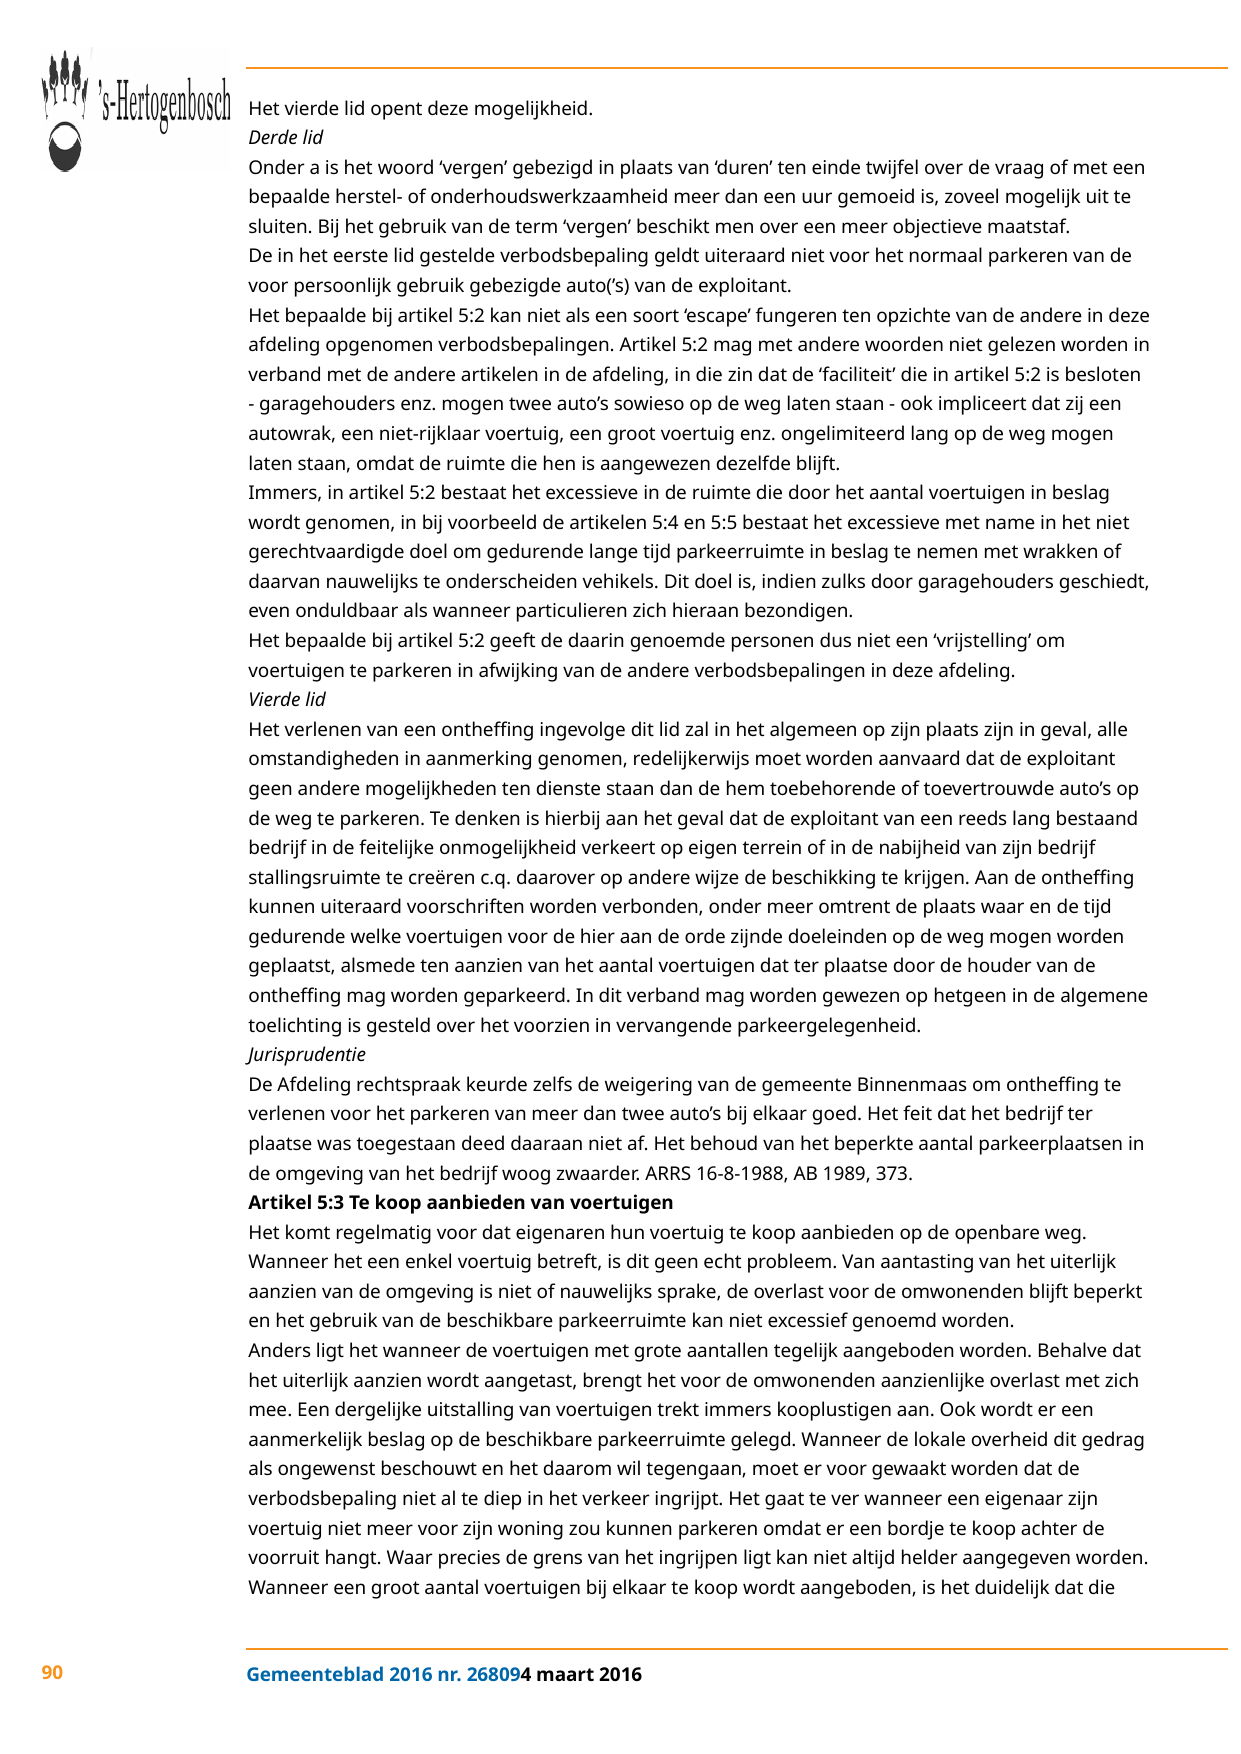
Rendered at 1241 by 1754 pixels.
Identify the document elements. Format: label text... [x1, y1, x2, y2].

text Het vierde lid opent deze mogelijkheid. [248, 95, 1152, 121]
picture [41, 47, 231, 172]
text Anders ligt het wanneer de voertuigen met grote aantallen tegelijk aangeboden worden. Behalve dat het uiterlijk aanzien wordt aangetast, brengt het voor de omwonenden aanzienlijke overlast met zich mee. Een dergelijke uitstalling van voertuigen trekt immers kooplustigen aan. Ook wordt er een aanmerkelijk beslag op de beschikbare parkeerruimte gelegd. Wanneer de lokale overheid dit gedrag als ongewenst beschouwt en het daarom wil tegengaan, moet er voor gewaakt worden dat de verbodsbepaling niet al te diep in het verkeer ingrijpt. Het gaat te ver wanneer een eigenaar zijn voertuig niet meer voor zijn woning zou kunnen parkeren omdat er een bordje te koop achter de voorruit hangt. Waar precies de grens van het ingrijpen ligt kan niet altijd helder aangegeven worden. Wanneer een groot aantal voertuigen bij elkaar te koop wordt aangeboden, is het duidelijk dat die [248, 1337, 1152, 1600]
text Het verlenen van een ontheffing ingevolge dit lid zal in het algemeen op zijn plaats zijn in geval, alle omstandigheden in aanmerking genomen, redelijkerwijs moet worden aanvaard dat de exploitant geen andere mogelijkheden ten dienste staan dan de hem toebehorende of toevertrouwde auto’s op de weg te parkeren. Te denken is hierbij aan het geval dat de exploitant van een reeds lang bestaand bedrijf in de feitelijke onmogelijkheid verkeert op eigen terrein of in de nabijheid van zijn bedrijf stallingsruimte te creëren c.q. daarover op andere wijze de beschikking te krijgen. Aan de ontheffing kunnen uiteraard voorschriften worden verbonden, onder meer omtrent de plaats waar en de tijd gedurende welke voertuigen voor de hier aan de orde zijnde doeleinden op de weg mogen worden geplaatst, alsmede ten aanzien van het aantal voertuigen dat ter plaatse door de houder van de ontheffing mag worden geparkeerd. In dit verband mag worden gewezen op hetgeen in de algemene toelichting is gesteld over het voorzien in vervangende parkeergelegenheid. [248, 716, 1152, 1038]
text Vierde lid [248, 686, 1152, 712]
text De in het eerste lid gestelde verbodsbepaling geldt uiteraard niet voor het normaal parkeren van de voor persoonlijk gebruik gebezigde auto(’s) van de exploitant. [248, 243, 1152, 298]
text De Afdeling rechtspraak keurde zelfs de weigering van de gemeente Binnenmaas om ontheffing te verlenen voor het parkeren van meer dan twee auto’s bij elkaar goed. Het feit dat het bedrijf ter plaatse was toegestaan deed daaraan niet af. Het behoud van het beperkte aantal parkeerplaatsen in de omgeving van het bedrijf woog zwaarder. ARRS 16-8-1988, AB 1989, 373. [248, 1071, 1152, 1186]
text Het bepaalde bij artikel 5:2 kan niet als een soort ‘escape’ fungeren ten opzichte van de andere in deze afdeling opgenomen verbodsbepalingen. Artikel 5:2 mag met andere woorden niet gelezen worden in verband met de andere artikelen in de afdeling, in die zin dat de ‘faciliteit’ die in artikel 5:2 is besloten - garagehouders enz. mogen twee auto’s sowieso op de weg laten staan - ook impliceert dat zij een autowrak, een niet-rijklaar voertuig, een groot voertuig enz. ongelimiteerd lang op de weg mogen laten staan, omdat de ruimte die hen is aangewezen dezelfde blijft. [248, 302, 1152, 476]
text Immers, in artikel 5:2 bestaat het excessieve in de ruimte die door het aantal voertuigen in beslag wordt genomen, in bij voorbeeld de artikelen 5:4 en 5:5 bestaat het excessieve met name in het niet gerechtvaardigde doel om gedurende lange tijd parkeerruimte in beslag te nemen met wrakken of daarvan nauwelijks te onderscheiden vehikels. Dit doel is, indien zulks door garagehouders geschiedt, even onduldbaar als wanneer particulieren zich hieraan bezondigen. [248, 479, 1152, 623]
text Derde lid [248, 124, 1152, 150]
text Het bepaalde bij artikel 5:2 geeft de daarin genoemde personen dus niet een ‘vrijstelling’ om voertuigen te parkeren in afwijking van de andere verbodsbepalingen in deze afdeling. [248, 627, 1152, 683]
text Artikel 5:3 Te koop aanbieden van voertuigen [248, 1189, 1152, 1215]
text Onder a is het woord ‘vergen’ gebezigd in plaats van ‘duren’ ten einde twijfel over de vraag of met een bepaalde herstel- of onderhoudswerkzaamheid meer dan een uur gemoeid is, zoveel mogelijk uit te sluiten. Bij het gebruik van de term ‘vergen’ beschikt men over een meer objectieve maatstaf. [248, 154, 1152, 239]
text Jurisprudentie [248, 1041, 1152, 1067]
text Het komt regelmatig voor dat eigenaren hun voertuig te koop aanbieden op de openbare weg. Wanneer het een enkel voertuig betreft, is dit geen echt probleem. Van aantasting van het uiterlijk aanzien van de omgeving is niet of nauwelijks sprake, de overlast voor de omwonenden blijft beperkt en het gebruik van de beschikbare parkeerruimte kan niet excessief genoemd worden. [248, 1219, 1152, 1333]
